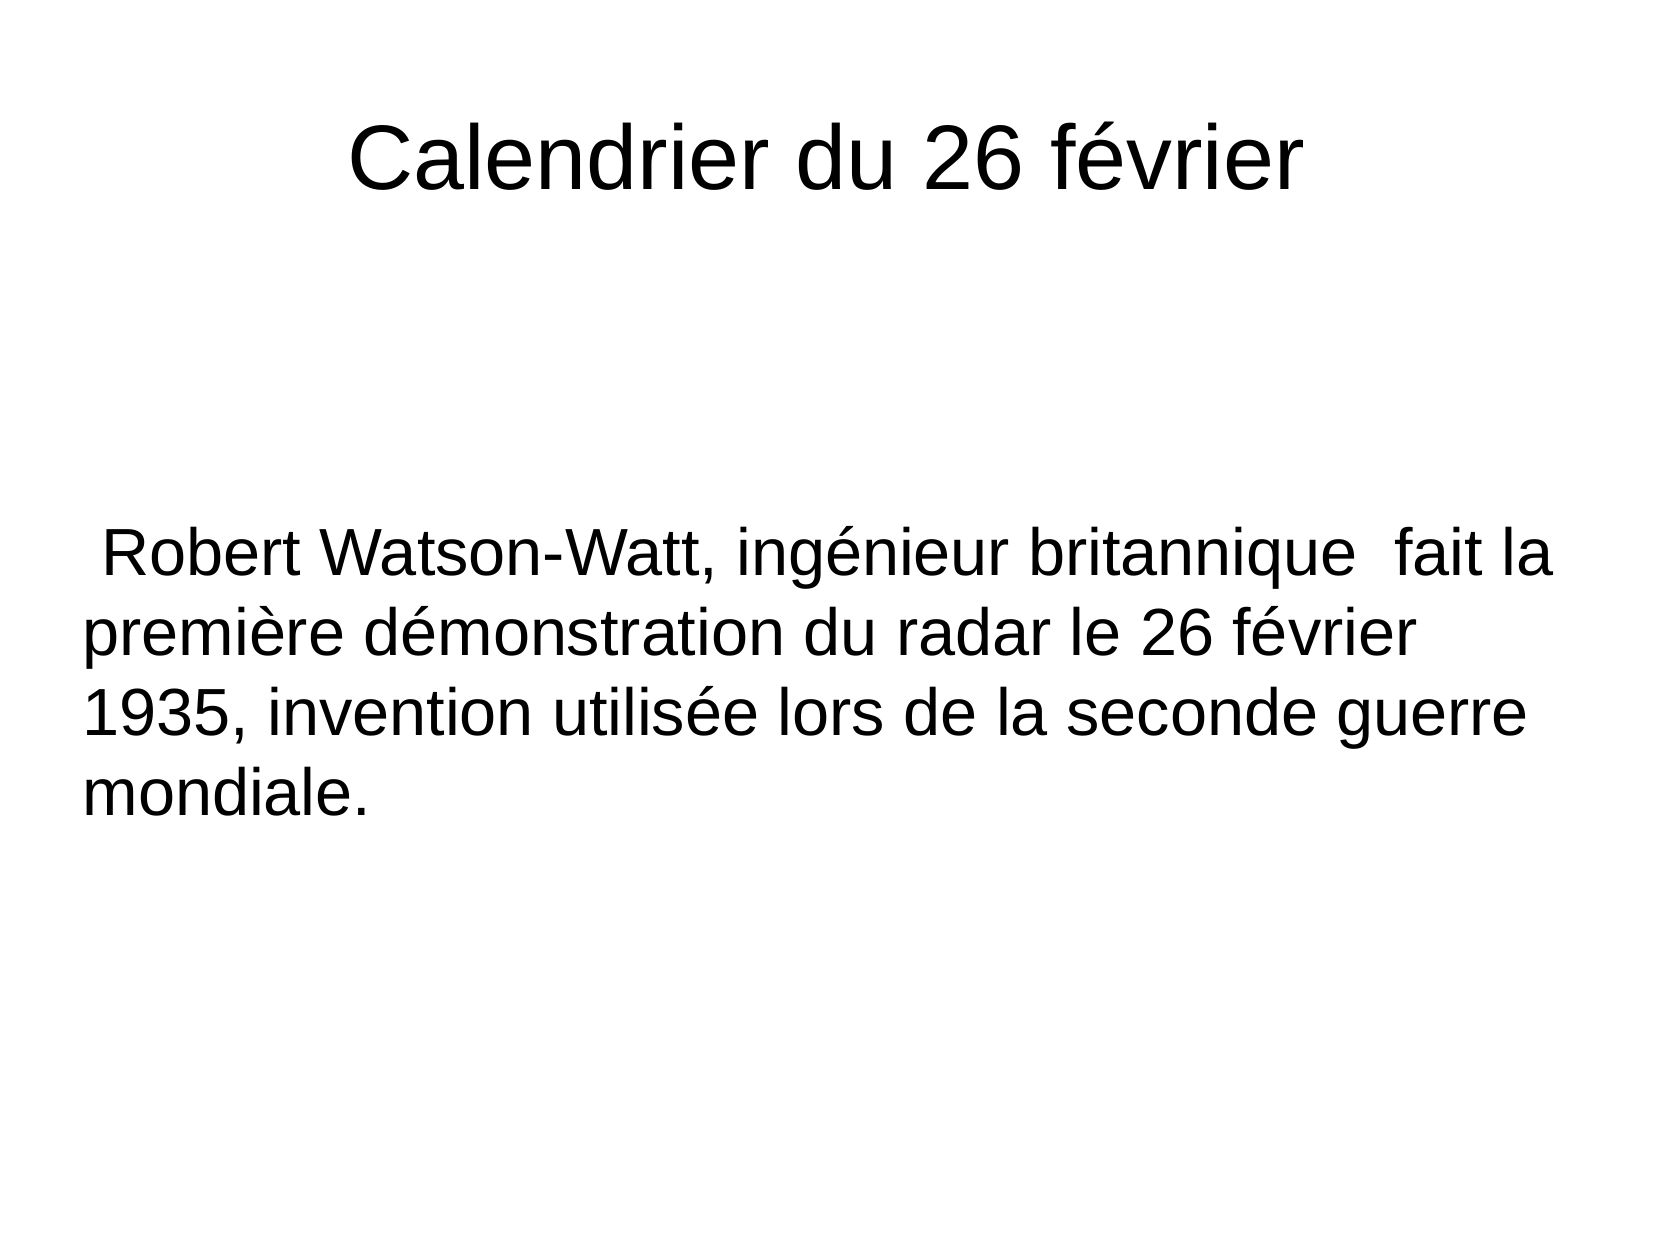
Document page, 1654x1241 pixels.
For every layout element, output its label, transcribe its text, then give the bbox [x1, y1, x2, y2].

list Robert Watson-Watt, ingénieur britannique fait la première démonstration du radar le 26 février 1935, invention utilisée lors de la seconde guerre mondiale. [82, 290, 1571, 1010]
title Calendrier du 26 février [82, 49, 1571, 257]
